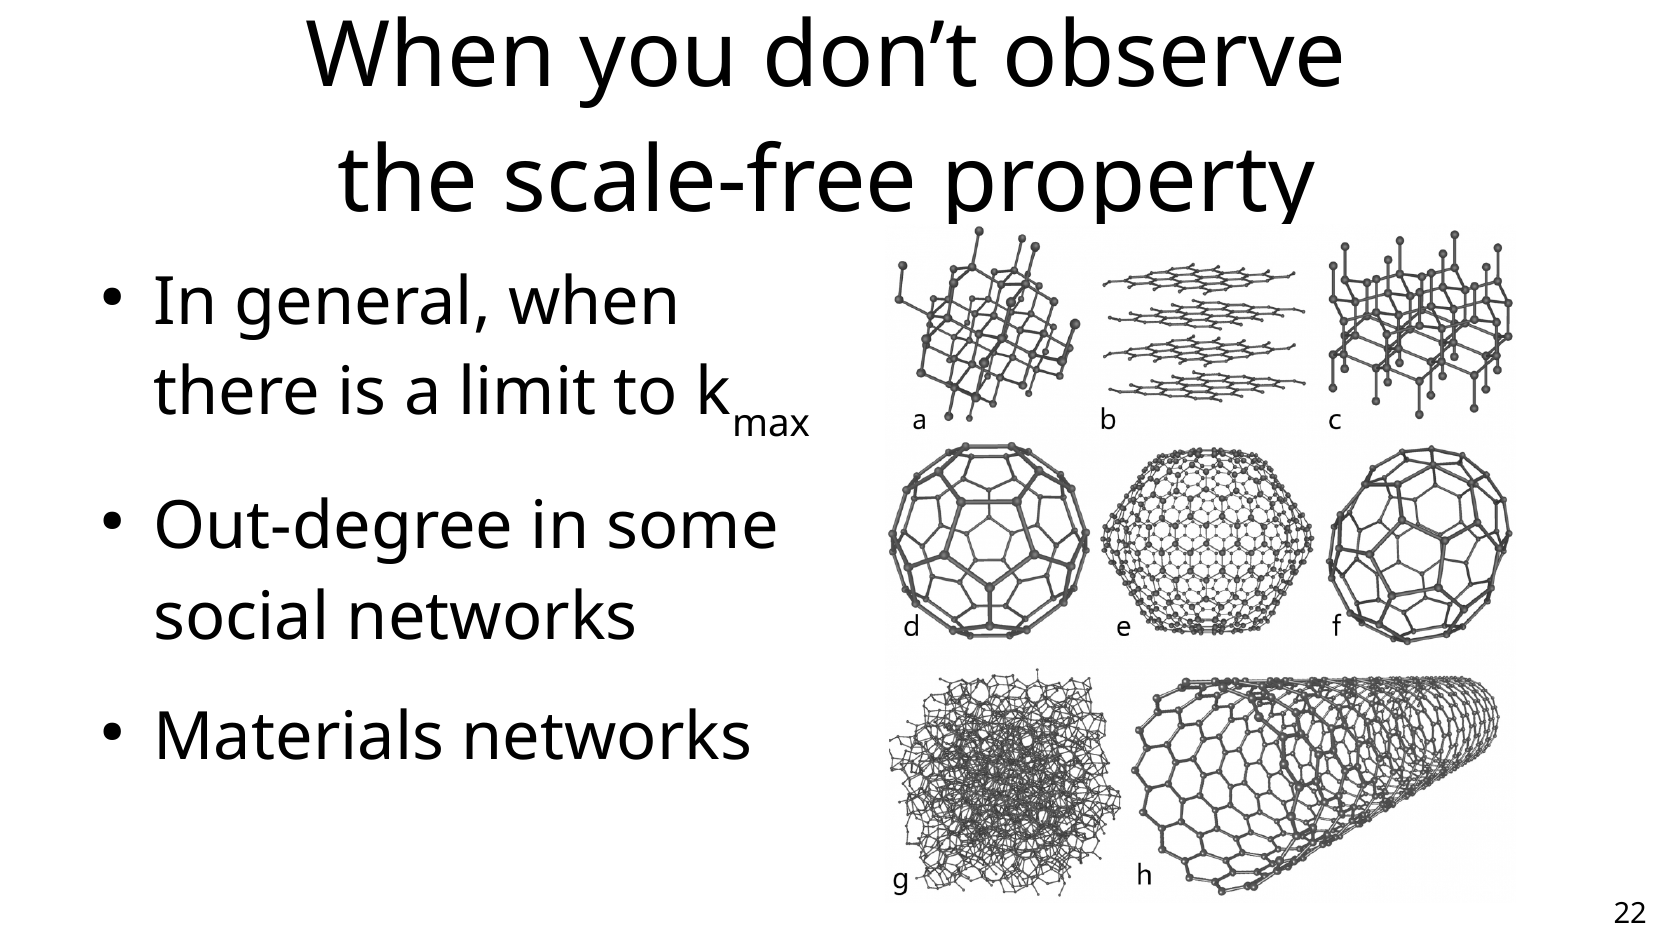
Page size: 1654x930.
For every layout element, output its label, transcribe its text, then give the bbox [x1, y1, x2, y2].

picture [885, 224, 1516, 903]
title When you don’t observe the scale-free property [82, 1, 1571, 225]
list In general, when there is a limit to kmax Out-degree in some social networks Materials networks [82, 252, 811, 793]
